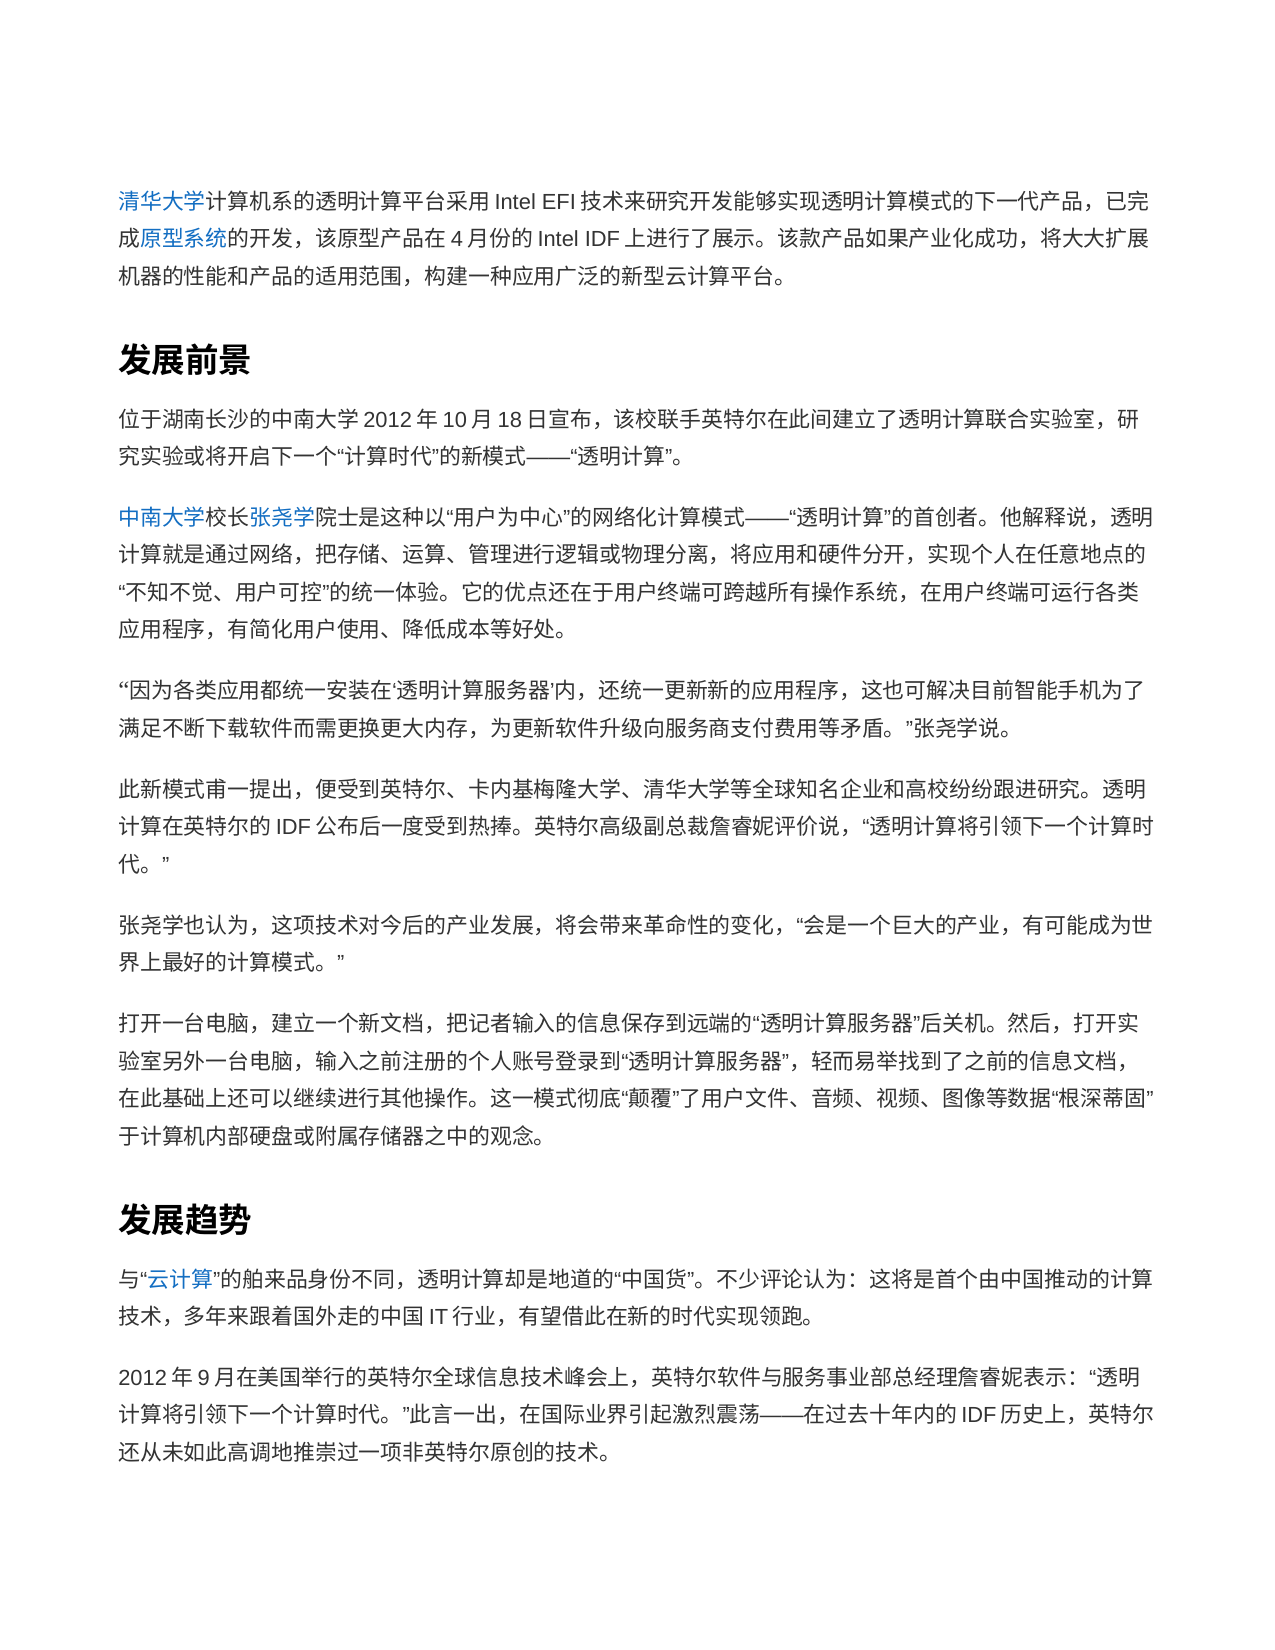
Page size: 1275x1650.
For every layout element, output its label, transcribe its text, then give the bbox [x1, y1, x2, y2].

list 位于湖南长沙的中南大学2012年10月18日宣布，该校联手英特尔在此间建立了透明计算联合实验室，研究实验或将开启下一个“计算时代”的新模式——“透明计算”。 [118, 394, 1157, 469]
list 2012年9月在美国举行的英特尔全球信息技术峰会上，英特尔软件与服务事业部总经理詹睿妮表示：“透明计算将引领下一个计算时代。”此言一出，在国际业界引起激烈震荡——在过去十年内的IDF历史上，英特尔还从未如此高调地推崇过一项非英特尔原创的技术。 [118, 1353, 1157, 1465]
list 清华大学计算机系的透明计算平台采用Intel EFI技术来研究开发能够实现透明计算模式的下一代产品，已完成原型系统的开发，该原型产品在4月份的Intel IDF上进行了展示。该款产品如果产业化成功，将大大扩展机器的性能和产品的适用范围，构建一种应用广泛的新型云计算平台。 [118, 176, 1157, 289]
list 与“云计算”的舶来品身份不同，透明计算却是地道的“中国货”。不少评论认为：这将是首个由中国推动的计算技术，多年来跟着国外走的中国IT行业，有望借此在新的时代实现领跑。 [118, 1254, 1157, 1329]
list 张尧学也认为，这项技术对今后的产业发展，将会带来革命性的变化，“会是一个巨大的产业，有可能成为世界上最好的计算模式。” [118, 900, 1157, 975]
list 打开一台电脑，建立一个新文档，把记者输入的信息保存到远端的“透明计算服务器”后关机。然后，打开实验室另外一台电脑，输入之前注册的个人账号登录到“透明计算服务器”，轻而易举找到了之前的信息文档，在此基础上还可以继续进行其他操作。这一模式彻底“颠覆”了用户文件、音频、视频、图像等数据“根深蒂固”于计算机内部硬盘或附属存储器之中的观念。 [118, 999, 1157, 1149]
list 此新模式甫一提出，便受到英特尔、卡内基梅隆大学、清华大学等全球知名企业和高校纷纷跟进研究。透明计算在英特尔的IDF公布后一度受到热捧。英特尔高级副总裁詹睿妮评价说，“透明计算将引领下一个计算时代。” [118, 764, 1157, 877]
subtitle 发展前景 [118, 333, 1157, 382]
list 中南大学校长张尧学院士是这种以“用户为中心”的网络化计算模式——“透明计算”的首创者。他解释说，透明计算就是通过网络，把存储、运算、管理进行逻辑或物理分离，将应用和硬件分开，实现个人在任意地点的“不知不觉、用户可控”的统一体验。它的优点还在于用户终端可跨越所有操作系统，在用户终端可运行各类应用程序，有简化用户使用、降低成本等好处。 [118, 493, 1157, 643]
list “因为各类应用都统一安装在‘透明计算服务器’内，还统一更新新的应用程序，这也可解决目前智能手机为了满足不断下载软件而需更换更大内存，为更新软件升级向服务商支付费用等矛盾。”张尧学说。 [118, 666, 1157, 741]
subtitle 发展趋势 [118, 1193, 1157, 1242]
